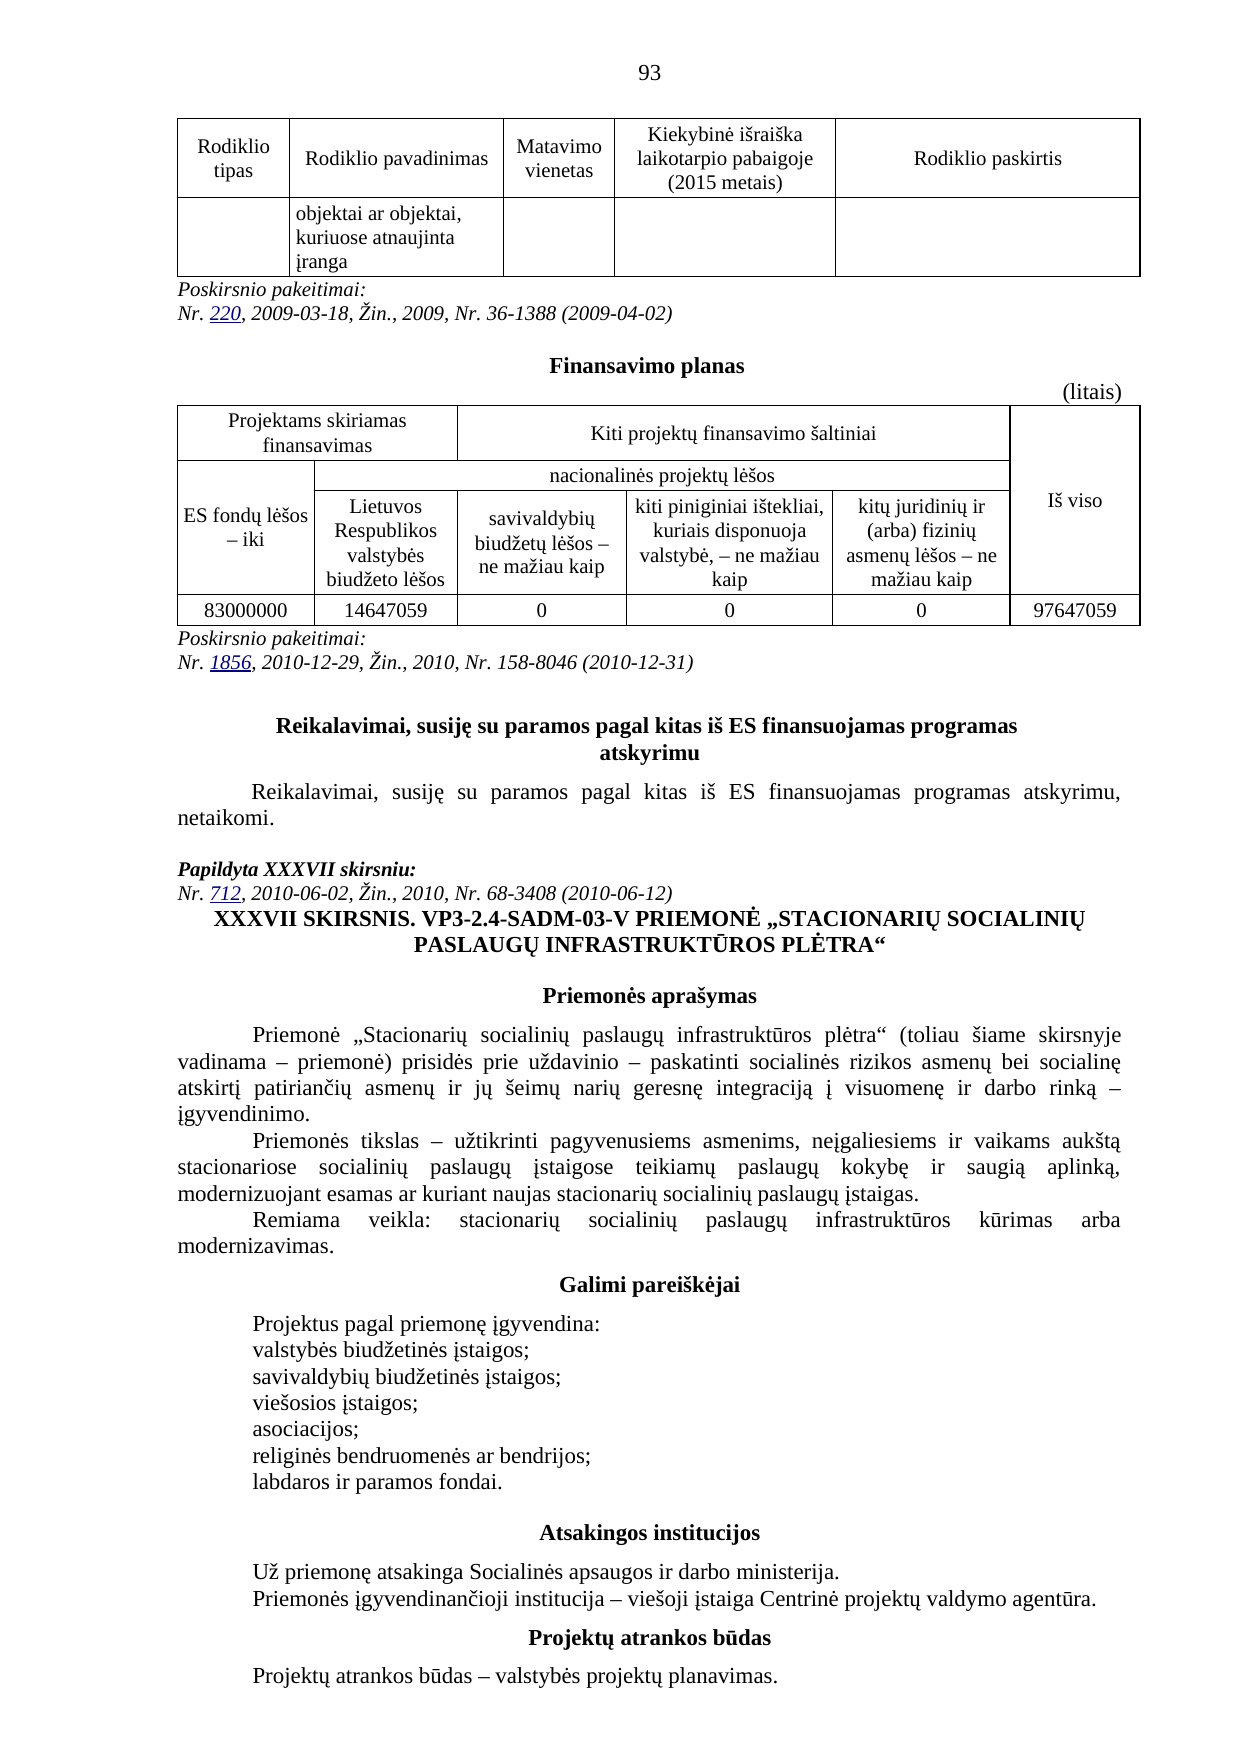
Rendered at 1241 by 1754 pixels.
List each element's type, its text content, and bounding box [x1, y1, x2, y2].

text Nr. 1856, 2010-12-29, Žin., 2010, Nr. 158-8046 (2010-12-31) [177, 649, 1122, 674]
table_cell 0 [627, 595, 832, 624]
table_header Kiti projektų finansavimo šaltiniai [458, 406, 1009, 459]
table_cell 0 [833, 595, 1009, 624]
table_cell nacionalinės projektų lėšos [315, 461, 1009, 490]
table_cell 14647059 [315, 595, 457, 624]
table_cell 0 [458, 595, 626, 624]
table_header Iš viso [1011, 406, 1139, 593]
text Priemonės įgyvendinančioji institucija – viešoji įstaiga Centrinė projektų valdymo agentūra. [177, 1585, 1122, 1611]
text Priemonė „Stacionarių socialinių paslaugų infrastruktūros plėtra“ (toliau šiame skirsnyje vadinama – priemonė) prisidės prie uždavinio – paskatinti socialinės rizikos asmenų bei socialinę atskirtį patiriančių asmenų ir jų šeimų narių geresnę integraciją į visuomenę ir darbo rinką – įgyvendinimo. [177, 1021, 1122, 1127]
table_cell 97647059 [1011, 595, 1139, 624]
table_cell kiti piniginiai ištek­liai, kuriais dispo­nuoja valstybė, – ne mažiau kaip [627, 491, 832, 593]
text religinės bendruomenės ar bendrijos; [177, 1442, 1122, 1468]
text labdaros ir paramos fondai. [177, 1468, 1122, 1494]
text Poskirsnio pakeitimai: [177, 277, 1122, 301]
text Poskirsnio pakeitimai: [177, 626, 1122, 649]
text Priemonės aprašymas [177, 983, 1122, 1009]
text asociacijos; [177, 1415, 1122, 1442]
text Projektus pagal priemonę įgyvendina: [177, 1310, 1122, 1336]
text Už priemonę atsakinga Socialinės apsaugos ir darbo ministerija. [177, 1558, 1122, 1585]
text Galimi pareiškėjai [177, 1271, 1122, 1297]
text (litais) [177, 378, 1122, 404]
table_header Kiekybinė išraiška laikotarpio pabaigoje (2015 metais) [615, 119, 835, 197]
table_cell [836, 198, 1139, 276]
text Finansavimo planas [177, 352, 1122, 378]
text Reikalavimai, susiję su paramos pagal kitas iš ES finansuojamas programas atskyrimu, netaikomi. [177, 778, 1122, 830]
table_cell ES fondų lėšos – iki [178, 461, 314, 593]
text Reikalavimai, susiję su paramos pagal kitas iš ES finansuojamas programas atskyrimu [177, 712, 1122, 765]
table_cell 83000000 [178, 595, 314, 624]
text Priemonės tikslas – užtikrinti pagyvenusiems asmenims, neįgaliesiems ir vaikams aukštą stacionariose socialinių paslaugų įstaigose teikiamų paslaugų kokybę ir saugią aplinką, modernizuojant esamas ar kuriant naujas stacionarių socialinių paslaugų įstaigas. [177, 1127, 1122, 1206]
table_cell [504, 198, 614, 276]
text Projektų atrankos būdas – valstybės projektų planavimas. [177, 1662, 1122, 1689]
text valstybės biudžetinės įstaigos; [177, 1336, 1122, 1363]
text XXXVII SKIRSNIS. VP3-2.4-SADM-03-V PRIEMONĖ „STACIONARIŲ SOCIALINIŲ PASLAUGŲ INFRASTRUKTŪROS PLĖTRA“ [177, 905, 1122, 958]
text Remiama veikla: stacionarių socialinių paslaugų infrastruktūros kūrimas arba modernizavimas. [177, 1206, 1122, 1259]
table_header Matavimo vienetas [504, 119, 614, 197]
table_header Projektams skiriamas finansavimas [178, 406, 457, 459]
table_header Rodiklio pavadinimas [290, 119, 503, 197]
text Nr. 712, 2010-06-02, Žin., 2010, Nr. 68-3408 (2010-06-12) [177, 881, 1122, 905]
text viešosios įstaigos; [177, 1389, 1122, 1415]
table_cell objektai ar objektai, kuriuose atnaujinta įranga [290, 198, 503, 276]
text savivaldybių biudžetinės įstaigos; [177, 1363, 1122, 1389]
table_cell savivaldybių biudžetų lėšos – ne mažiau kaip [458, 491, 626, 593]
table_cell Lietuvos Respublikos valstybės biudžeto lėšos [315, 491, 457, 593]
table_header Rodiklio tipas [178, 119, 289, 197]
table_header Rodiklio paskirtis [836, 119, 1139, 197]
table_cell kitų juridinių ir (arba) fizinių asmenų lėšos – ne mažiau kaip [833, 491, 1009, 593]
text Nr. 220, 2009-03-18, Žin., 2009, Nr. 36-1388 (2009-04-02) [177, 301, 1122, 325]
table_cell [615, 198, 835, 276]
text Atsakingos institucijos [177, 1519, 1122, 1546]
text Projektų atrankos būdas [177, 1623, 1122, 1650]
text Papildyta XXXVII skirsniu: [177, 857, 1122, 881]
table_cell [178, 198, 289, 276]
